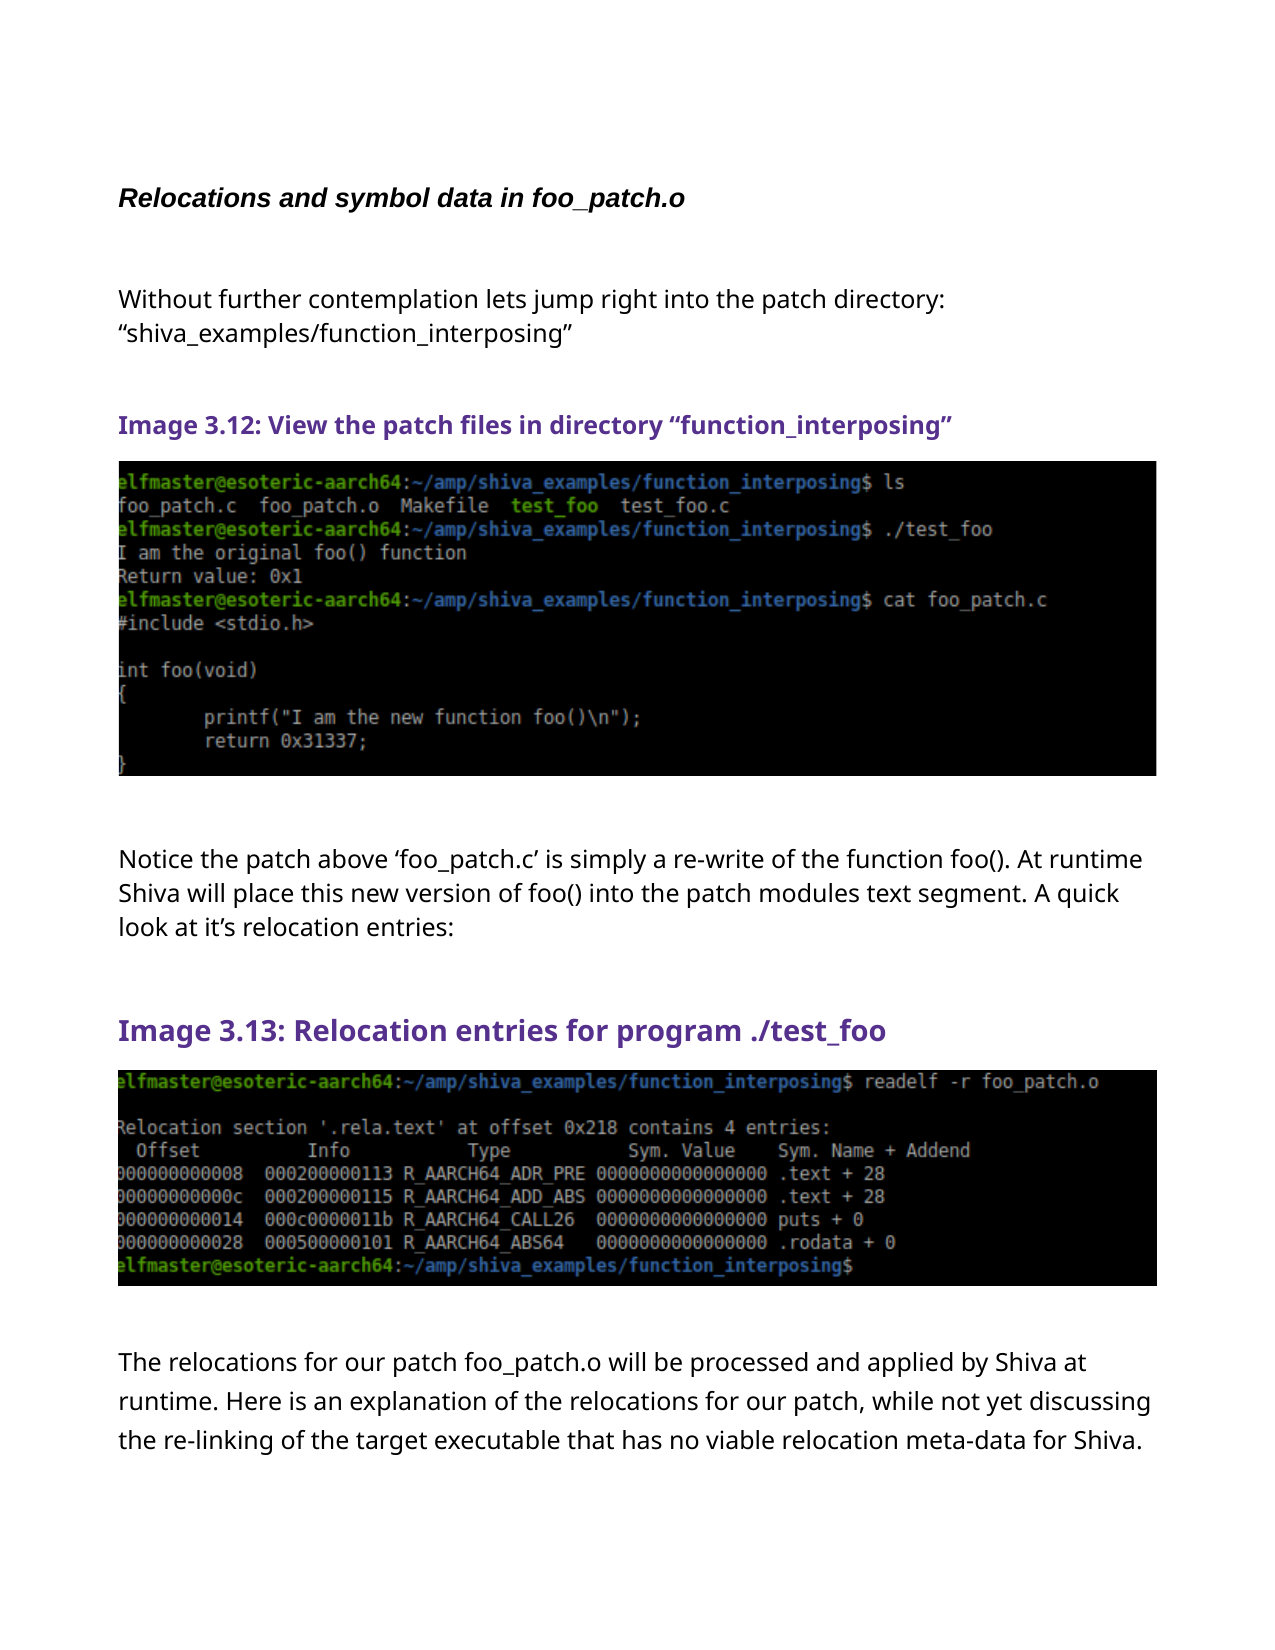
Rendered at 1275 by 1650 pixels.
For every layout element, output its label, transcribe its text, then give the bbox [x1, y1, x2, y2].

picture [118, 1070, 1157, 1286]
text Image 3.13: Relocation entries for program ./test_foo [118, 1010, 1157, 1050]
subtitle Relocations and symbol data in foo_patch.o [118, 182, 1157, 213]
text The relocations for our patch foo_patch.o will be processed and applied by Shiva at runtime. Here is an explanation of the relocations for our patch, while not yet discussing the re-linking of the target executable that has no viable relocation meta-data for Shiva. [118, 1344, 1157, 1457]
picture [118, 461, 1157, 776]
text Image 3.12: View the patch files in directory “function_interposing” [118, 407, 1157, 442]
text Without further contemplation lets jump right into the patch directory: “shiva_examples/function_interposing” [118, 282, 1157, 350]
subtitle Notice the patch above ‘foo_patch.c’ is simply a re-write of the function foo(). At runtime Shiva will place this new version of foo() into the patch modules text segment. A quick look at it’s relocation entries: [118, 842, 1157, 944]
